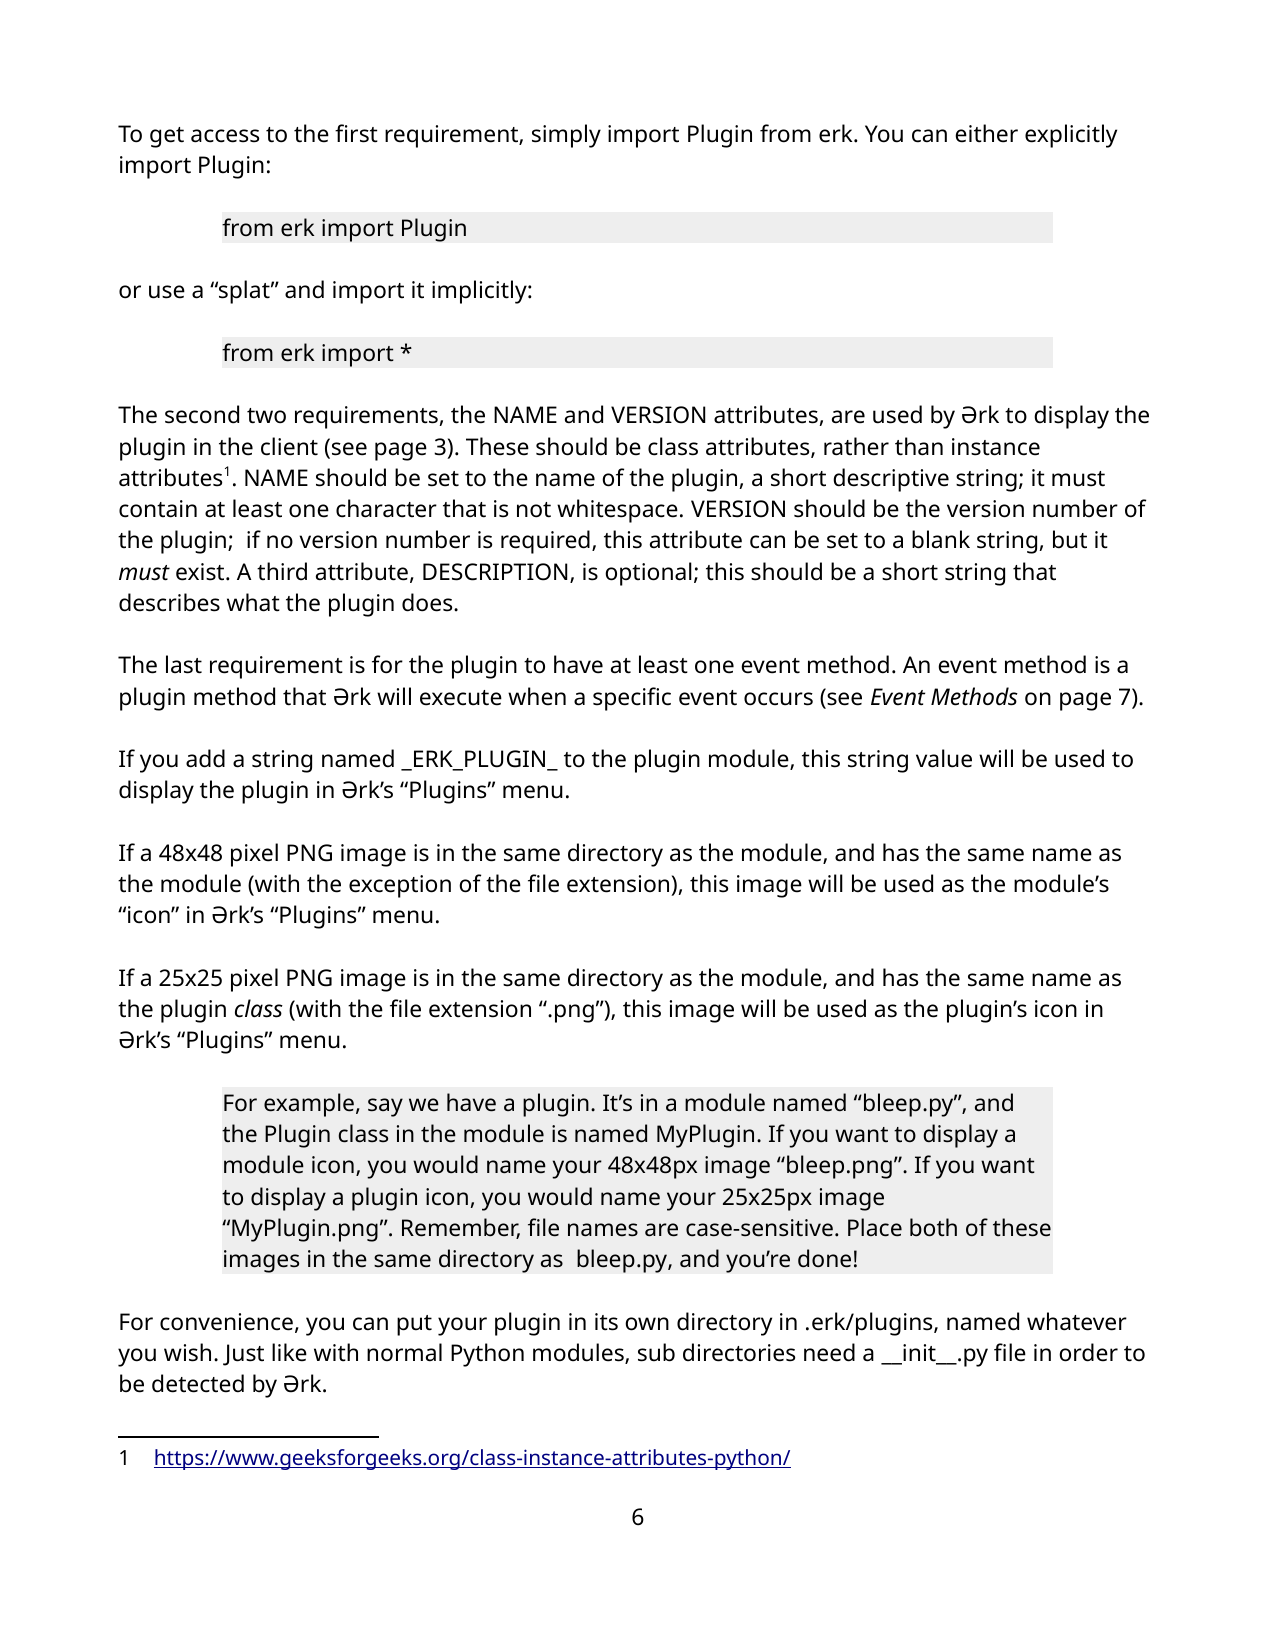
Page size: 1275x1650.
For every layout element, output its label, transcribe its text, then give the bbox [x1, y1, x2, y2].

text If a 25x25 pixel PNG image is in the same directory as the module, and has the same name as the plugin class (with the file extension “.png”), this image will be used as the plugin’s icon in Ərk’s “Plugins” menu. [118, 962, 1157, 1056]
text The second two requirements, the NAME and VERSION attributes, are used by Ərk to display the plugin in the client (see page 3). These should be class attributes, rather than instance attributes. NAME should be set to the name of the plugin, a short descriptive string; it must contain at least one character that is not whitespace. VERSION should be the version number of the plugin; if no version number is required, this attribute can be set to a blank string, but it must exist. A third attribute, DESCRIPTION, is optional; this should be a short string that describes what the plugin does. [118, 399, 1157, 618]
text If you add a string named _ERK_PLUGIN_ to the plugin module, this string value will be used to display the plugin in Ərk’s “Plugins” menu. [118, 743, 1157, 806]
table_header from erk import Plugin [222, 212, 1053, 243]
text If a 48x48 pixel PNG image is in the same directory as the module, and has the same name as the module (with the exception of the file extension), this image will be used as the module’s “icon” in Ərk’s “Plugins” menu. [118, 837, 1157, 931]
text The last requirement is for the plugin to have at least one event method. An event method is a plugin method that Ərk will execute when a specific event occurs (see Event Methods on page 7). [118, 649, 1157, 712]
text To get access to the first requirement, simply import Plugin from erk. You can either explicitly import Plugin: [118, 118, 1157, 181]
table_header For example, say we have a plugin. It’s in a module named “bleep.py”, and the Plugin class in the module is named MyPlugin. If you want to display a module icon, you would name your 48x48px image “bleep.png”. If you want to display a plugin icon, you would name your 25x25px image “MyPlugin.png”. Remember, file names are case-sensitive. Place both of these images in the same directory as bleep.py, and you’re done! [222, 1087, 1053, 1274]
text For convenience, you can put your plugin in its own directory in .erk/plugins, named whatever you wish. Just like with normal Python modules, sub directories need a __init__.py file in order to be detected by Ərk. [118, 1306, 1157, 1399]
text https://www.geeksforgeeks.org/class-instance-attributes-python/ [118, 1443, 1157, 1471]
table_header from erk import * [222, 337, 1053, 368]
text or use a “splat” and import it implicitly: [118, 274, 1157, 306]
